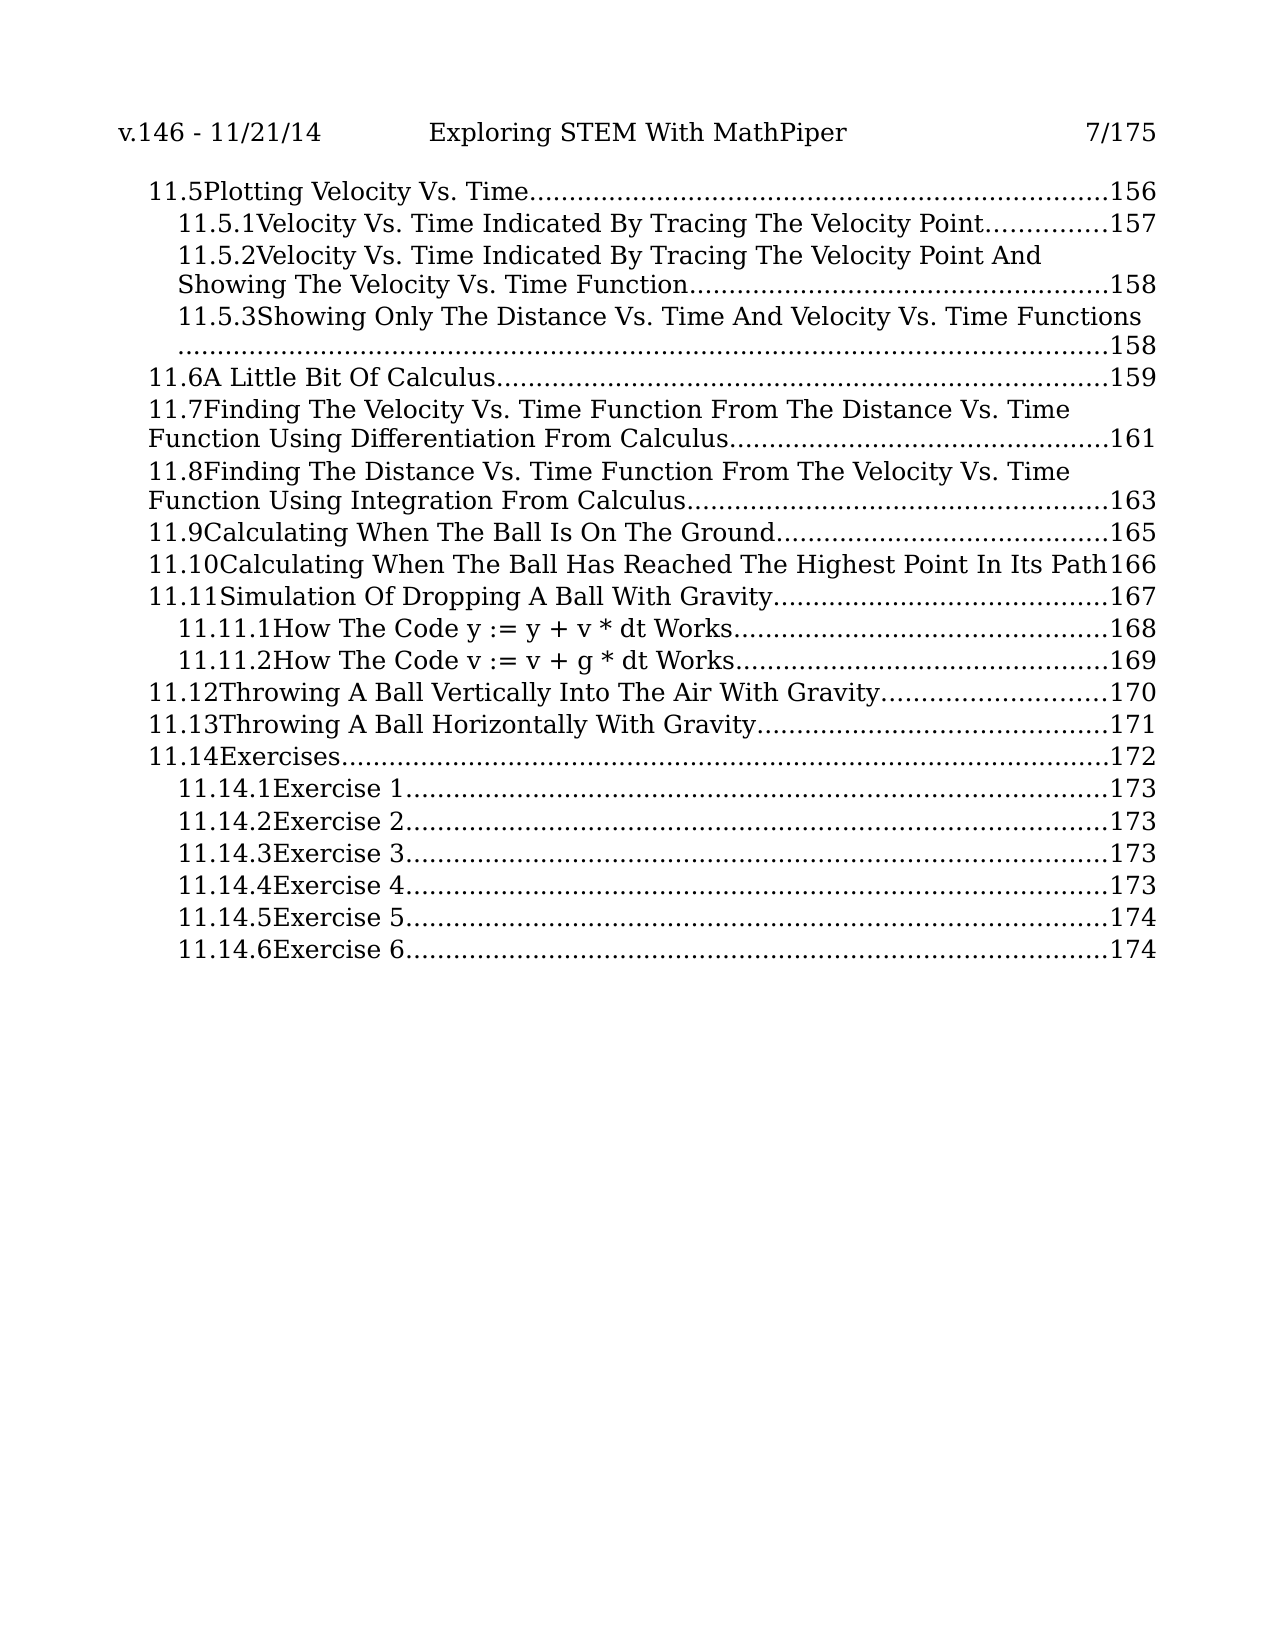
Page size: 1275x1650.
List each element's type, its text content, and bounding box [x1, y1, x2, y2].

text 11.5.2Velocity Vs. Time Indicated By Tracing The Velocity Point And Showing The Velocity Vs. Time Function 158 [177, 241, 1157, 299]
text 11.14.4Exercise 4 173 [177, 871, 1157, 900]
text 11.10Calculating When The Ball Has Reached The Highest Point In Its Path 166 [148, 550, 1157, 579]
text 11.14.1Exercise 1 173 [177, 775, 1157, 804]
text 11.13Throwing A Ball Horizontally With Gravity 171 [148, 711, 1157, 740]
text 11.14.5Exercise 5 174 [177, 903, 1157, 932]
text 11.11.1How The Code y := y + v * dt Works 168 [177, 614, 1157, 643]
text 11.14Exercises 172 [148, 743, 1157, 772]
text 11.9Calculating When The Ball Is On The Ground 165 [148, 518, 1157, 547]
text 11.5.3Showing Only The Distance Vs. Time And Velocity Vs. Time Functions 158 [177, 302, 1157, 361]
text 11.5Plotting Velocity Vs. Time 156 [148, 177, 1157, 206]
text 11.12Throwing A Ball Vertically Into The Air With Gravity 170 [148, 678, 1157, 708]
text 11.14.6Exercise 6 174 [177, 935, 1157, 964]
text 11.14.2Exercise 2 173 [177, 807, 1157, 836]
text 11.6A Little Bit Of Calculus 159 [148, 363, 1157, 393]
text 11.11.2How The Code v := v + g * dt Works 169 [177, 646, 1157, 676]
text 11.14.3Exercise 3 173 [177, 839, 1157, 868]
text 11.8Finding The Distance Vs. Time Function From The Velocity Vs. Time Function Using Integration From Calculus 163 [148, 457, 1157, 515]
text 11.7Finding The Velocity Vs. Time Function From The Distance Vs. Time Function Using Differentiation From Calculus 161 [148, 396, 1157, 454]
text 11.11Simulation Of Dropping A Ball With Gravity 167 [148, 582, 1157, 611]
text 11.5.1Velocity Vs. Time Indicated By Tracing The Velocity Point 157 [177, 209, 1157, 238]
